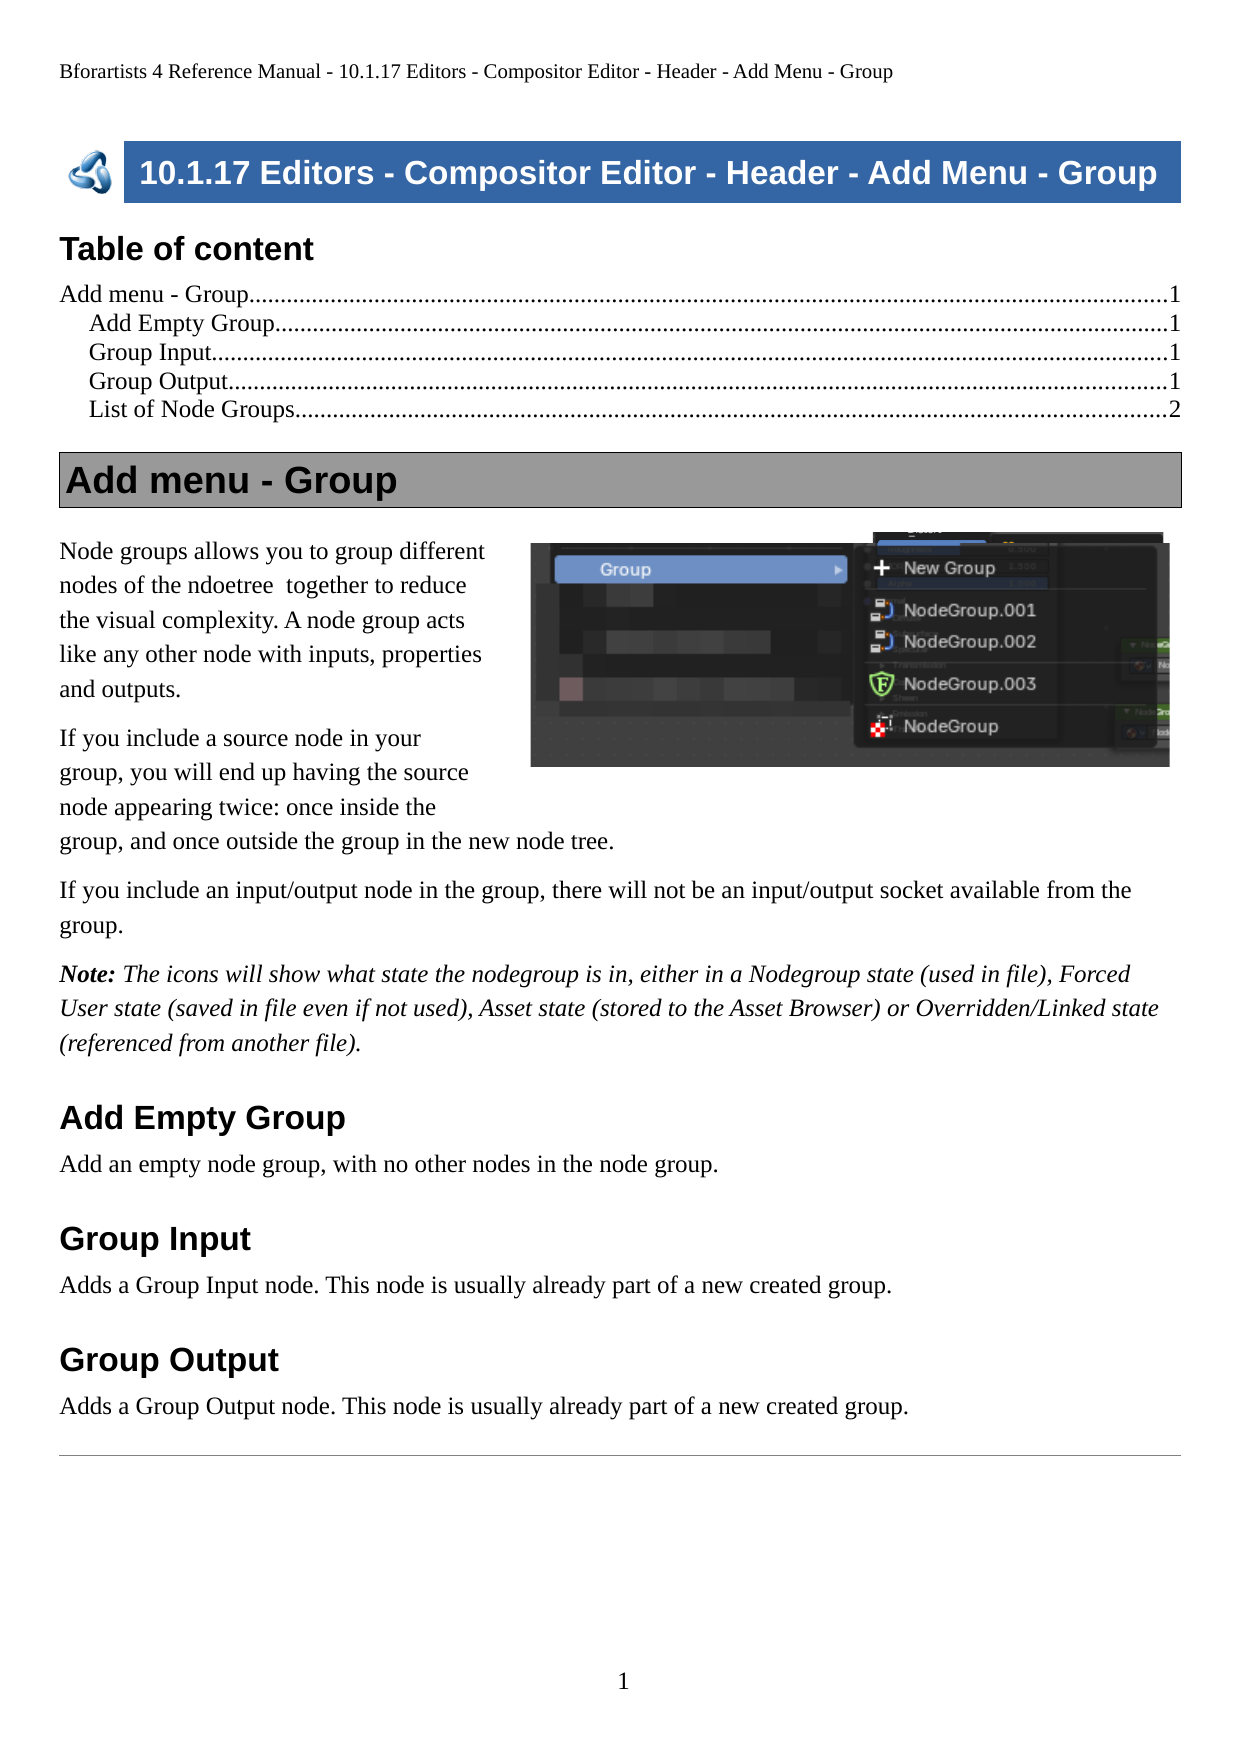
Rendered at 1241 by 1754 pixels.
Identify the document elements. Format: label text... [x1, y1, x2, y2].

text Add menu - Group 1 [59, 279, 1181, 308]
subtitle Add Empty Group [59, 1098, 1181, 1137]
subtitle Group Input [59, 1219, 1181, 1258]
text Add Empty Group 1 [88, 308, 1181, 337]
table_header [59, 141, 124, 203]
text If you include an input/output node in the group, there will not be an input/output socket available from the group. [59, 876, 1181, 939]
picture [65, 147, 114, 197]
text Adds a Group Output node. This node is usually already part of a new created group. [59, 1391, 1181, 1420]
text Group Output 1 [88, 366, 1181, 394]
text Add an empty node group, with no other nodes in the node group. [59, 1149, 1181, 1178]
text Adds a Group Input node. This node is usually already part of a new created group. [59, 1270, 1181, 1299]
text Note: The icons will show what state the nodegroup is in, either in a Nodegroup state (used in file), Forced User state (saved in file even if not used), Asset state (stored to the Asset Browser) or Overridden/Linked state (referenced from another file). [59, 959, 1181, 1057]
table_header 10.1.17 Editors - Compositor Editor - Header - Add Menu - Group [124, 141, 1181, 203]
text Node groups allows you to group different nodes of the ndoetree together to reduce the visual complexity. A node group acts like any other node with inputs, properties and outputs. [59, 536, 872, 703]
picture [530, 532, 1170, 767]
subtitle Table of content [59, 228, 1181, 267]
text If you include a source node in your group, you will end up having the source node appearing twice: once inside the group, and once outside the group in the new node tree. [59, 723, 1181, 855]
text Group Input 1 [88, 337, 1181, 366]
subtitle Group Output [59, 1340, 1181, 1379]
text List of Node Groups 2 [88, 394, 1181, 423]
table_header Add menu - Group [60, 453, 1181, 507]
